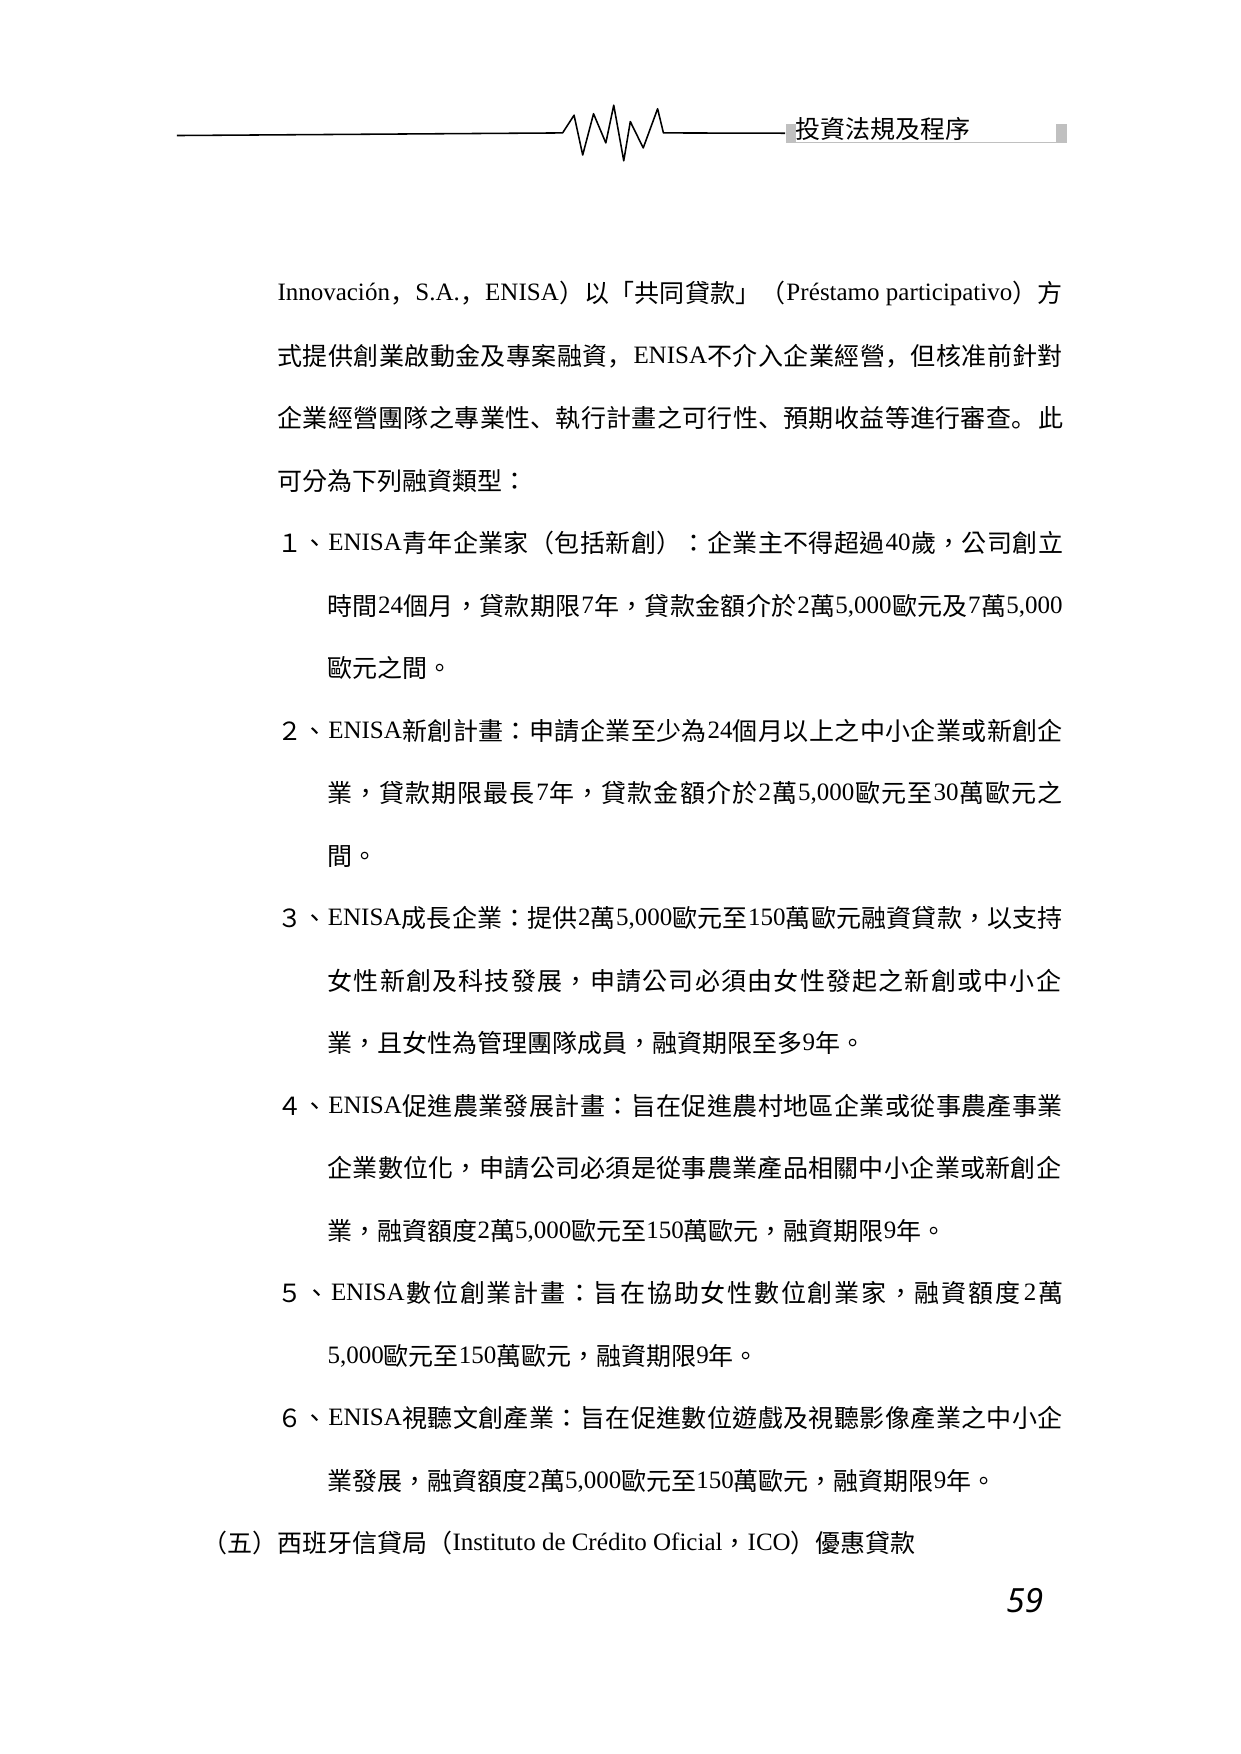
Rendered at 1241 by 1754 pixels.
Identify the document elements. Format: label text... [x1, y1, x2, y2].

text Innovación，S.A.，ENISA）以「共同貸款」（Préstamo participativo）方式提供創業啟動金及專案融資，ENISA不介入企業經營，但核准前針對企業經營團隊之專業性、執行計畫之可行性、預期收益等進行審查。此可分為下列融資類型： [277, 250, 1063, 500]
text １、ENISA青年企業家（包括新創）：企業主不得超過40歲，公司創立時間24個月，貸款期限7年，貸款金額介於2萬5,000歐元及7萬5,000歐元之間。 [277, 500, 1063, 688]
text ６、ENISA視聽文創產業：旨在促進數位遊戲及視聽影像產業之中小企業發展，融資額度2萬5,000歐元至150萬歐元，融資期限9年。 [277, 1375, 1063, 1500]
text ５、ENISA數位創業計畫：旨在協助女性數位創業家，融資額度2萬5,000歐元至150萬歐元，融資期限9年。 [277, 1250, 1063, 1375]
text （五）西班牙信貸局（Instituto de Crédito Oficial，ICO）優惠貸款 [202, 1500, 1063, 1563]
text ４、ENISA促進農業發展計畫：旨在促進農村地區企業或從事農產事業企業數位化，申請公司必須是從事農業產品相關中小企業或新創企業，融資額度2萬5,000歐元至150萬歐元，融資期限9年。 [277, 1063, 1063, 1250]
text ３、ENISA成長企業：提供2萬5,000歐元至150萬歐元融資貸款，以支持女性新創及科技發展，申請公司必須由女性發起之新創或中小企業，且女性為管理團隊成員，融資期限至多9年。 [277, 875, 1063, 1063]
text ２、ENISA新創計畫：申請企業至少為24個月以上之中小企業或新創企業，貸款期限最長7年，貸款金額介於2萬5,000歐元至30萬歐元之間。 [277, 688, 1063, 875]
